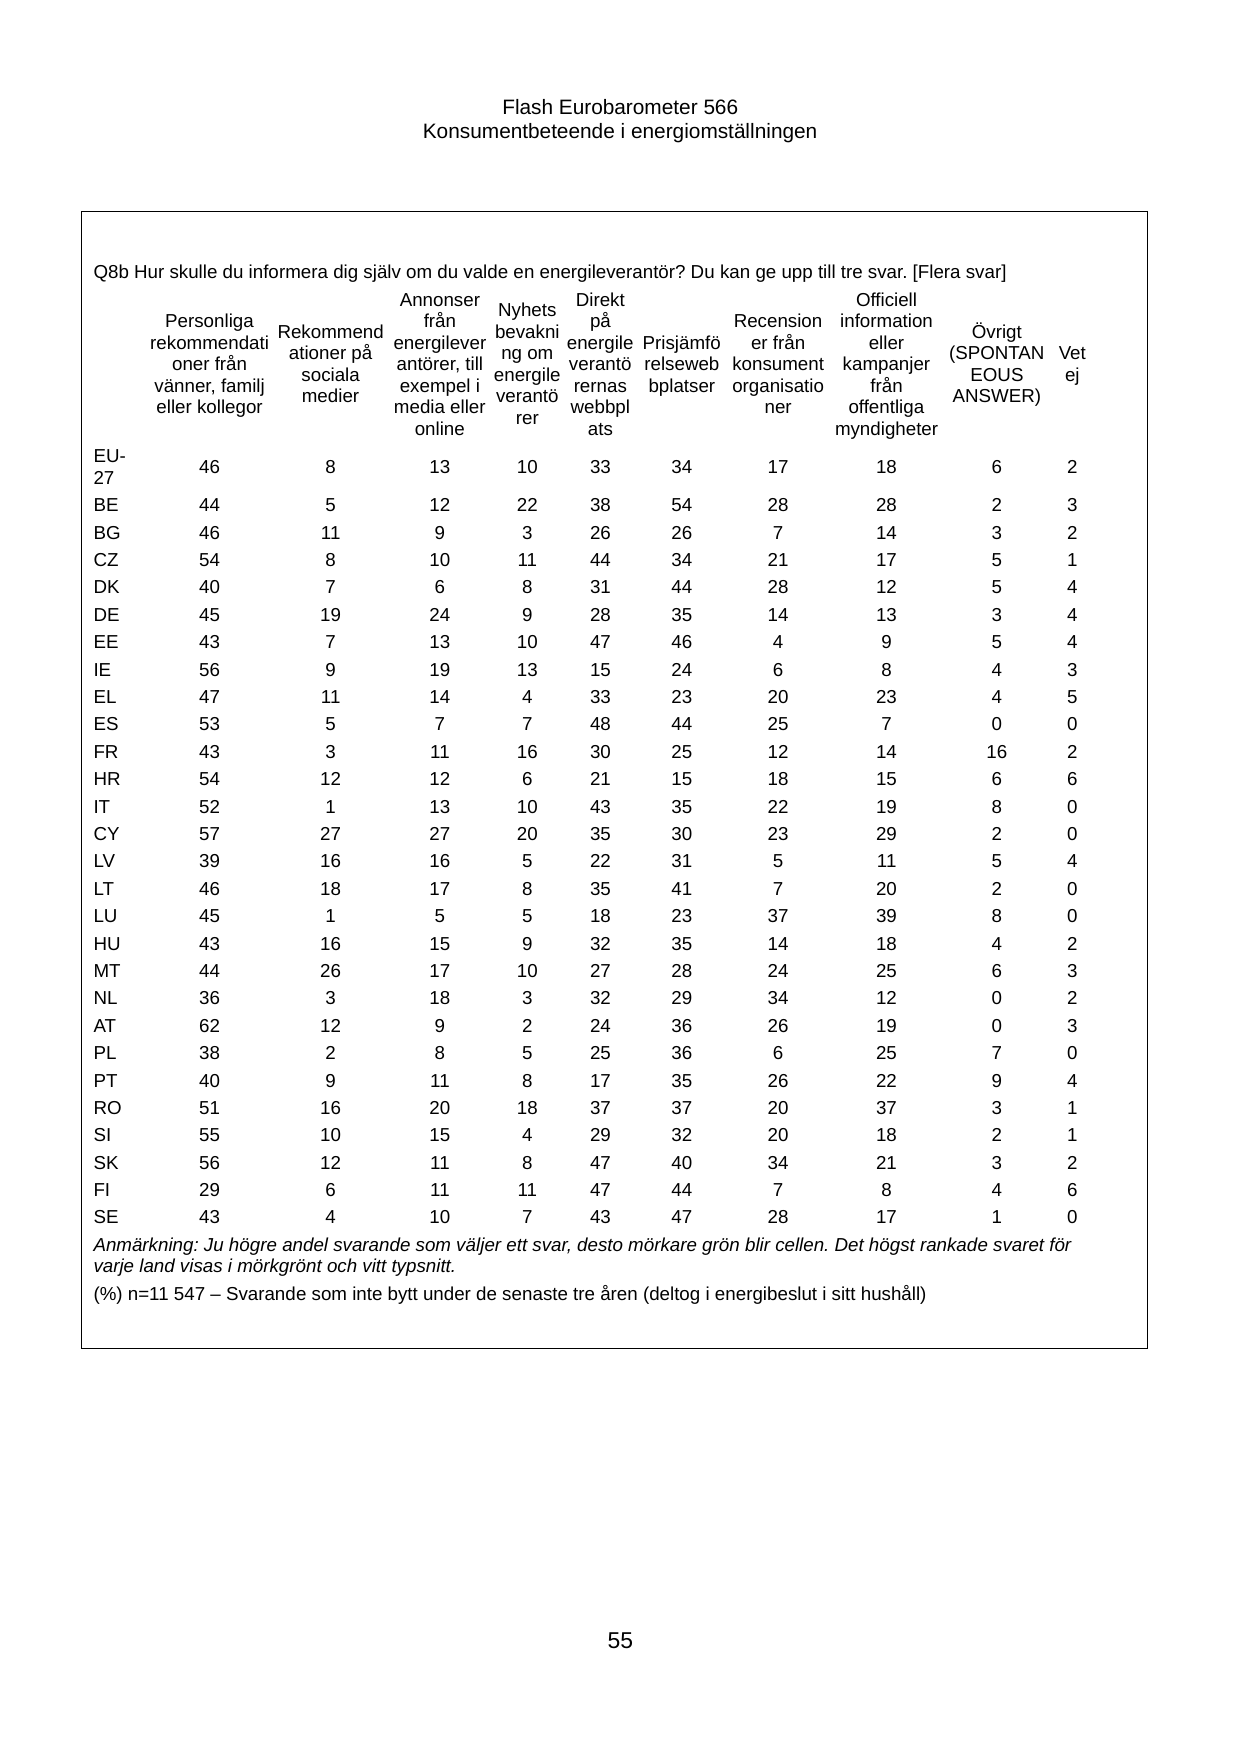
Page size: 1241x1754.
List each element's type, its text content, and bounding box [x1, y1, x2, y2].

table_cell 3 [490, 519, 563, 546]
table_cell 22 [727, 793, 829, 820]
table_cell 38 [564, 491, 637, 518]
table_cell LV [90, 847, 147, 875]
table_cell 25 [637, 738, 727, 765]
table_cell 6 [727, 1039, 829, 1066]
table_cell Anmärkning: Ju högre andel svarande som väljer ett svar, desto mörkare grön blir cellen. Det högst rankade svaret för varje land visas i mörkgrönt och vitt typsnitt. [90, 1231, 1094, 1280]
table_cell 7 [490, 710, 563, 738]
table_cell 3 [1050, 491, 1094, 518]
table_cell 19 [829, 1012, 943, 1039]
table_cell IT [90, 793, 147, 820]
table_cell 4 [1050, 628, 1094, 656]
table_cell 37 [564, 1094, 637, 1121]
table_cell IE [90, 656, 147, 683]
table_cell 8 [490, 1149, 563, 1176]
table_cell 0 [944, 984, 1050, 1012]
table_cell 7 [389, 710, 490, 738]
table_cell 15 [389, 1121, 490, 1149]
table_cell 15 [637, 765, 727, 792]
table_cell 28 [829, 491, 943, 518]
table_cell SI [90, 1121, 147, 1149]
table_cell 19 [389, 656, 490, 683]
table_cell 11 [490, 1176, 563, 1203]
table_cell 1 [1050, 1094, 1094, 1121]
table_cell 35 [637, 601, 727, 628]
table_cell 0 [944, 1012, 1050, 1039]
table_cell 10 [272, 1121, 389, 1149]
table_cell 8 [944, 902, 1050, 929]
table_cell 12 [272, 1149, 389, 1176]
table_cell 28 [564, 601, 637, 628]
table_cell 15 [389, 930, 490, 957]
table_cell 8 [944, 793, 1050, 820]
table_cell 20 [829, 875, 943, 902]
table_cell 18 [490, 1094, 563, 1121]
table_cell 6 [1050, 1176, 1094, 1203]
table_cell MT [90, 957, 147, 984]
table_cell HU [90, 930, 147, 957]
table_cell 30 [564, 738, 637, 765]
table_cell 7 [727, 1176, 829, 1203]
table_cell 3 [944, 1149, 1050, 1176]
table_cell 3 [272, 738, 389, 765]
table_cell HR [90, 765, 147, 792]
table_cell 23 [727, 820, 829, 847]
table_cell 35 [637, 1066, 727, 1094]
table_cell 2 [490, 1012, 563, 1039]
table_cell 33 [564, 683, 637, 710]
table_cell 43 [147, 738, 272, 765]
table_cell 28 [727, 573, 829, 601]
table_cell 11 [389, 1149, 490, 1176]
table_cell 20 [389, 1094, 490, 1121]
table_cell 35 [564, 875, 637, 902]
table_cell 57 [147, 820, 272, 847]
table_cell 5 [1050, 683, 1094, 710]
table_cell 1 [1050, 1121, 1094, 1149]
table_cell RO [90, 1094, 147, 1121]
table_cell 30 [637, 820, 727, 847]
table_cell Vet ej [1050, 285, 1094, 442]
table_cell 0 [1050, 820, 1094, 847]
table_cell 26 [637, 519, 727, 546]
table_cell 2 [944, 1121, 1050, 1149]
table_cell 0 [1050, 1039, 1094, 1066]
table_cell 10 [490, 793, 563, 820]
table_cell 32 [637, 1121, 727, 1149]
table_cell 41 [637, 875, 727, 902]
table_cell 44 [147, 491, 272, 518]
table_cell PT [90, 1066, 147, 1094]
table_cell 0 [1050, 875, 1094, 902]
table_cell 5 [389, 902, 490, 929]
table_cell 16 [272, 1094, 389, 1121]
table_cell 4 [1050, 573, 1094, 601]
table_cell 18 [727, 765, 829, 792]
table_cell 5 [490, 1039, 563, 1066]
table_cell 21 [564, 765, 637, 792]
table_cell 47 [564, 1176, 637, 1203]
table_cell 11 [272, 683, 389, 710]
table_cell 22 [829, 1066, 943, 1094]
table_cell 2 [944, 875, 1050, 902]
table_cell 20 [727, 1094, 829, 1121]
table_cell 29 [829, 820, 943, 847]
table_cell 3 [1050, 1012, 1094, 1039]
table_cell 5 [490, 902, 563, 929]
table_cell 9 [490, 930, 563, 957]
table_cell 7 [829, 710, 943, 738]
table_cell 16 [490, 738, 563, 765]
table_cell 7 [727, 875, 829, 902]
table_cell 18 [829, 1121, 943, 1149]
table_cell 26 [564, 519, 637, 546]
table_cell Prisjämförelsewebbplatser [637, 285, 727, 442]
table_cell 29 [637, 984, 727, 1012]
table_cell 14 [727, 601, 829, 628]
table_cell 22 [564, 847, 637, 875]
table_cell [90, 285, 147, 442]
table_cell 43 [147, 628, 272, 656]
table_cell 14 [389, 683, 490, 710]
table_cell 23 [637, 902, 727, 929]
table_cell 18 [564, 902, 637, 929]
table_cell 28 [727, 1204, 829, 1231]
table_cell 9 [389, 1012, 490, 1039]
table_cell CY [90, 820, 147, 847]
table_cell 5 [944, 546, 1050, 573]
table_cell 51 [147, 1094, 272, 1121]
table_cell 44 [637, 573, 727, 601]
table_cell 6 [490, 765, 563, 792]
table_cell 7 [272, 573, 389, 601]
table_cell 5 [272, 491, 389, 518]
table_cell 39 [147, 847, 272, 875]
table_cell Nyhetsbevakning om energileverantörer [490, 285, 563, 442]
table_cell 4 [727, 628, 829, 656]
table_cell 54 [637, 491, 727, 518]
table_cell 39 [829, 902, 943, 929]
table_cell 38 [147, 1039, 272, 1066]
table_cell 26 [727, 1066, 829, 1094]
table_cell 7 [490, 1204, 563, 1231]
table_cell 2 [944, 820, 1050, 847]
table_cell 10 [389, 546, 490, 573]
table_cell 23 [829, 683, 943, 710]
table_cell 17 [564, 1066, 637, 1094]
table_cell 17 [389, 957, 490, 984]
table_cell 56 [147, 656, 272, 683]
table_cell 9 [944, 1066, 1050, 1094]
table_header Q8b Hur skulle du informera dig själv om du valde en energileverantör? Du kan ge upp till tre svar. [Flera svar] [90, 258, 1094, 285]
table_cell 5 [944, 847, 1050, 875]
table_cell 40 [147, 573, 272, 601]
table_cell 4 [944, 930, 1050, 957]
table_cell 37 [829, 1094, 943, 1121]
table_cell 15 [829, 765, 943, 792]
table_cell 44 [564, 546, 637, 573]
table_cell 4 [944, 683, 1050, 710]
table_cell 16 [272, 930, 389, 957]
table_cell 18 [829, 442, 943, 491]
table_cell 0 [1050, 1204, 1094, 1231]
table_cell 12 [389, 491, 490, 518]
table_cell 20 [490, 820, 563, 847]
table_cell 7 [272, 628, 389, 656]
table_cell 26 [272, 957, 389, 984]
table_cell 8 [829, 1176, 943, 1203]
table_cell 8 [272, 442, 389, 491]
table_cell 31 [564, 573, 637, 601]
table_cell 17 [727, 442, 829, 491]
table_cell 4 [944, 1176, 1050, 1203]
table_cell 25 [564, 1039, 637, 1066]
table_cell 47 [147, 683, 272, 710]
table_cell 10 [490, 957, 563, 984]
table_cell 34 [727, 984, 829, 1012]
table_cell 34 [637, 546, 727, 573]
table_cell LT [90, 875, 147, 902]
table_cell 2 [272, 1039, 389, 1066]
table_cell 35 [564, 820, 637, 847]
table_cell 6 [727, 656, 829, 683]
table_cell 0 [1050, 793, 1094, 820]
table_cell 21 [829, 1149, 943, 1176]
table_cell 24 [727, 957, 829, 984]
table_cell 8 [490, 875, 563, 902]
table_cell 18 [829, 930, 943, 957]
table_cell 13 [829, 601, 943, 628]
table_cell 32 [564, 984, 637, 1012]
table_cell 3 [490, 984, 563, 1012]
table_cell 34 [637, 442, 727, 491]
table_cell 13 [389, 442, 490, 491]
table_cell 21 [727, 546, 829, 573]
table_cell 19 [272, 601, 389, 628]
table_cell 24 [389, 601, 490, 628]
table_cell 4 [1050, 601, 1094, 628]
table_cell 17 [829, 1204, 943, 1231]
table_cell 22 [490, 491, 563, 518]
table_cell 5 [272, 710, 389, 738]
table_cell 25 [829, 1039, 943, 1066]
table_cell 35 [637, 793, 727, 820]
table_cell 4 [1050, 847, 1094, 875]
table_cell 24 [564, 1012, 637, 1039]
table_cell 20 [727, 1121, 829, 1149]
table_cell 3 [944, 601, 1050, 628]
table_cell (%) n=11 547 – Svarande som inte bytt under de senaste tre åren (deltog i energibeslut i sitt hushåll) [90, 1280, 1094, 1307]
table_cell 14 [829, 519, 943, 546]
table_cell 43 [564, 793, 637, 820]
table_cell 26 [727, 1012, 829, 1039]
table_cell 7 [727, 519, 829, 546]
table_cell SE [90, 1204, 147, 1231]
table_cell 43 [147, 1204, 272, 1231]
table_cell 46 [147, 442, 272, 491]
table_cell 54 [147, 765, 272, 792]
table_cell 1 [272, 902, 389, 929]
table_cell 1 [1050, 546, 1094, 573]
table_cell 29 [564, 1121, 637, 1149]
table_cell 12 [727, 738, 829, 765]
table_cell 8 [389, 1039, 490, 1066]
table_cell 9 [829, 628, 943, 656]
table_cell 27 [272, 820, 389, 847]
table_cell 3 [272, 984, 389, 1012]
table_cell 2 [1050, 442, 1094, 491]
table_cell SK [90, 1149, 147, 1176]
table_cell 6 [272, 1176, 389, 1203]
table_cell 34 [727, 1149, 829, 1176]
table_cell 10 [490, 442, 563, 491]
table_cell 9 [490, 601, 563, 628]
table_cell 27 [389, 820, 490, 847]
table_cell 2 [1050, 738, 1094, 765]
table_cell 19 [829, 793, 943, 820]
table_cell 0 [1050, 710, 1094, 738]
table_cell 11 [389, 1176, 490, 1203]
table_cell 37 [637, 1094, 727, 1121]
table_cell 10 [389, 1204, 490, 1231]
table_cell 1 [272, 793, 389, 820]
table_cell 11 [389, 738, 490, 765]
table_cell 23 [637, 683, 727, 710]
table_cell 46 [147, 519, 272, 546]
table_cell 3 [1050, 656, 1094, 683]
table_cell 45 [147, 601, 272, 628]
table_cell 40 [637, 1149, 727, 1176]
table_cell FI [90, 1176, 147, 1203]
table_cell 54 [147, 546, 272, 573]
table_cell DE [90, 601, 147, 628]
table_cell FR [90, 738, 147, 765]
table_cell BE [90, 491, 147, 518]
table_cell 2 [1050, 519, 1094, 546]
table_cell 12 [272, 765, 389, 792]
table_cell 12 [829, 573, 943, 601]
table_cell 62 [147, 1012, 272, 1039]
table_cell 4 [490, 1121, 563, 1149]
table_cell EU-27 [90, 442, 147, 491]
table_cell 1 [944, 1204, 1050, 1231]
table_cell 44 [637, 710, 727, 738]
table_cell 29 [147, 1176, 272, 1203]
table_cell EL [90, 683, 147, 710]
table_cell 15 [564, 656, 637, 683]
table_cell 52 [147, 793, 272, 820]
table_cell 5 [490, 847, 563, 875]
table_cell 33 [564, 442, 637, 491]
table_cell 48 [564, 710, 637, 738]
table_cell 2 [944, 491, 1050, 518]
table_cell 40 [147, 1066, 272, 1094]
table_cell 47 [564, 628, 637, 656]
table_cell 12 [272, 1012, 389, 1039]
table_cell 11 [829, 847, 943, 875]
table_cell Övrigt (SPONTANEOUS ANSWER) [944, 285, 1050, 442]
table_cell 4 [1050, 1066, 1094, 1094]
table_cell Officiell information eller kampanjer från offentliga myndigheter [829, 285, 943, 442]
table_cell 16 [389, 847, 490, 875]
table_cell 12 [389, 765, 490, 792]
table_cell 14 [727, 930, 829, 957]
table_cell 13 [389, 793, 490, 820]
table_cell 0 [944, 710, 1050, 738]
table_cell 4 [944, 656, 1050, 683]
table_cell 5 [944, 628, 1050, 656]
table_cell 8 [490, 573, 563, 601]
table_cell 6 [389, 573, 490, 601]
table_cell CZ [90, 546, 147, 573]
table_cell Recensioner från konsumentorganisationer [727, 285, 829, 442]
table_cell 25 [829, 957, 943, 984]
table_cell 31 [637, 847, 727, 875]
table_cell 43 [147, 930, 272, 957]
table_cell 44 [637, 1176, 727, 1203]
table_cell 45 [147, 902, 272, 929]
table_cell 18 [389, 984, 490, 1012]
table_cell ES [90, 710, 147, 738]
table_cell 13 [389, 628, 490, 656]
table_cell 8 [829, 656, 943, 683]
table_cell 11 [389, 1066, 490, 1094]
table_cell Personliga rekommendationer från vänner, familj eller kollegor [147, 285, 272, 442]
table_cell 47 [564, 1149, 637, 1176]
table_cell 4 [490, 683, 563, 710]
table_cell 32 [564, 930, 637, 957]
table_cell 36 [147, 984, 272, 1012]
table_cell 7 [944, 1039, 1050, 1066]
table_cell 6 [1050, 765, 1094, 792]
table_cell 16 [944, 738, 1050, 765]
table_cell 46 [147, 875, 272, 902]
table_cell 4 [272, 1204, 389, 1231]
table_cell 56 [147, 1149, 272, 1176]
table_cell 28 [637, 957, 727, 984]
table_cell 13 [490, 656, 563, 683]
table_cell 2 [1050, 984, 1094, 1012]
table_cell 6 [944, 765, 1050, 792]
table_cell 18 [272, 875, 389, 902]
table_cell 11 [272, 519, 389, 546]
table_cell 53 [147, 710, 272, 738]
table_cell 17 [829, 546, 943, 573]
table_cell 46 [637, 628, 727, 656]
table_cell 11 [490, 546, 563, 573]
table_cell 47 [637, 1204, 727, 1231]
table_cell DK [90, 573, 147, 601]
table_cell 37 [727, 902, 829, 929]
table_cell 20 [727, 683, 829, 710]
table_cell 9 [272, 656, 389, 683]
table_cell 2 [1050, 1149, 1094, 1176]
table_cell 3 [1050, 957, 1094, 984]
table_cell 9 [272, 1066, 389, 1094]
table_cell 17 [389, 875, 490, 902]
table_cell 3 [944, 1094, 1050, 1121]
table_cell 6 [944, 957, 1050, 984]
table_cell 55 [147, 1121, 272, 1149]
table_cell 8 [272, 546, 389, 573]
table_cell 27 [564, 957, 637, 984]
table_cell 28 [727, 491, 829, 518]
table_cell 43 [564, 1204, 637, 1231]
table_cell 3 [944, 519, 1050, 546]
table_cell 2 [1050, 930, 1094, 957]
table_cell 6 [944, 442, 1050, 491]
table_cell 44 [147, 957, 272, 984]
table_cell 36 [637, 1039, 727, 1066]
table_cell Direkt på energileverantörernas webbplats [564, 285, 637, 442]
table_cell BG [90, 519, 147, 546]
table_cell 9 [389, 519, 490, 546]
table_cell 5 [727, 847, 829, 875]
table_cell 24 [637, 656, 727, 683]
table_cell 16 [272, 847, 389, 875]
table_cell 14 [829, 738, 943, 765]
table_cell 5 [944, 573, 1050, 601]
table_cell EE [90, 628, 147, 656]
table_cell 36 [637, 1012, 727, 1039]
table_cell 8 [490, 1066, 563, 1094]
table_cell NL [90, 984, 147, 1012]
table_cell 0 [1050, 902, 1094, 929]
table_cell AT [90, 1012, 147, 1039]
table_cell PL [90, 1039, 147, 1066]
table_cell 35 [637, 930, 727, 957]
table_cell 25 [727, 710, 829, 738]
table_cell 12 [829, 984, 943, 1012]
table_cell Rekommendationer på sociala medier [272, 285, 389, 442]
table_cell LU [90, 902, 147, 929]
table_cell Annonser från energileverantörer, till exempel i media eller online [389, 285, 490, 442]
table_cell 10 [490, 628, 563, 656]
